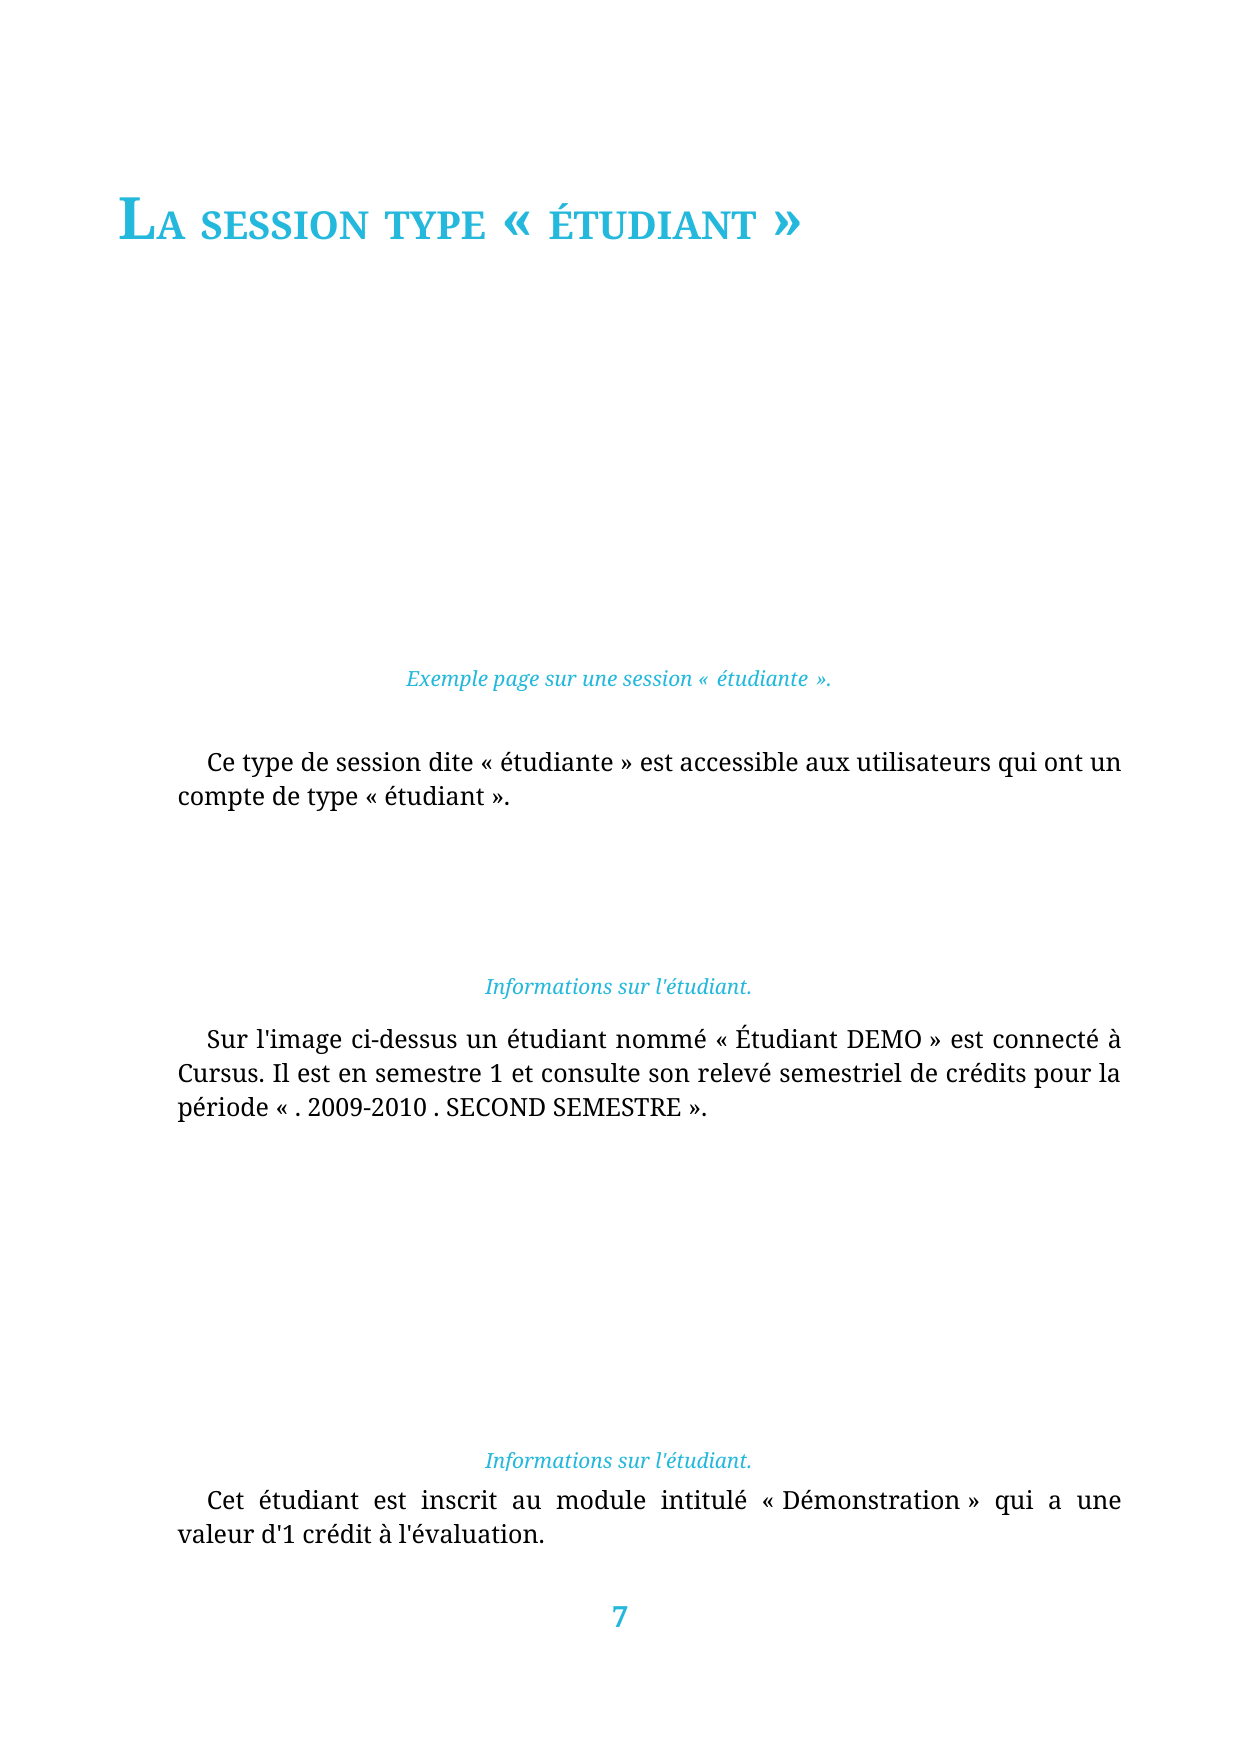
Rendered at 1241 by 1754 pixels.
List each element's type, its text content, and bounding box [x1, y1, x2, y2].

text Informations sur l'étudiant. [119, 828, 1121, 1001]
subtitle La session type « étudiant » [118, 177, 1122, 257]
text Cet étudiant est inscrit au module intitulé « Démonstration » qui a une valeur d'1 crédit à l'évaluation. [177, 1153, 1122, 1551]
text Ce type de session dite « étudiante » est accessible aux utilisateurs qui ont un compte de type « étudiant ». [119, 286, 1122, 813]
text Informations sur l'étudiant. [119, 1184, 1121, 1471]
text Exemple page sur une session « étudiante ». [119, 298, 1121, 693]
text Sur l'image ci-dessus un étudiant nommé « Étudiant DEMO » est connecté à Cursus. Il est en semestre 1 et consulte son relevé semestriel de crédits pour la période « . 2009-2010 . SECOND SEMESTRE ». [119, 842, 1122, 1124]
